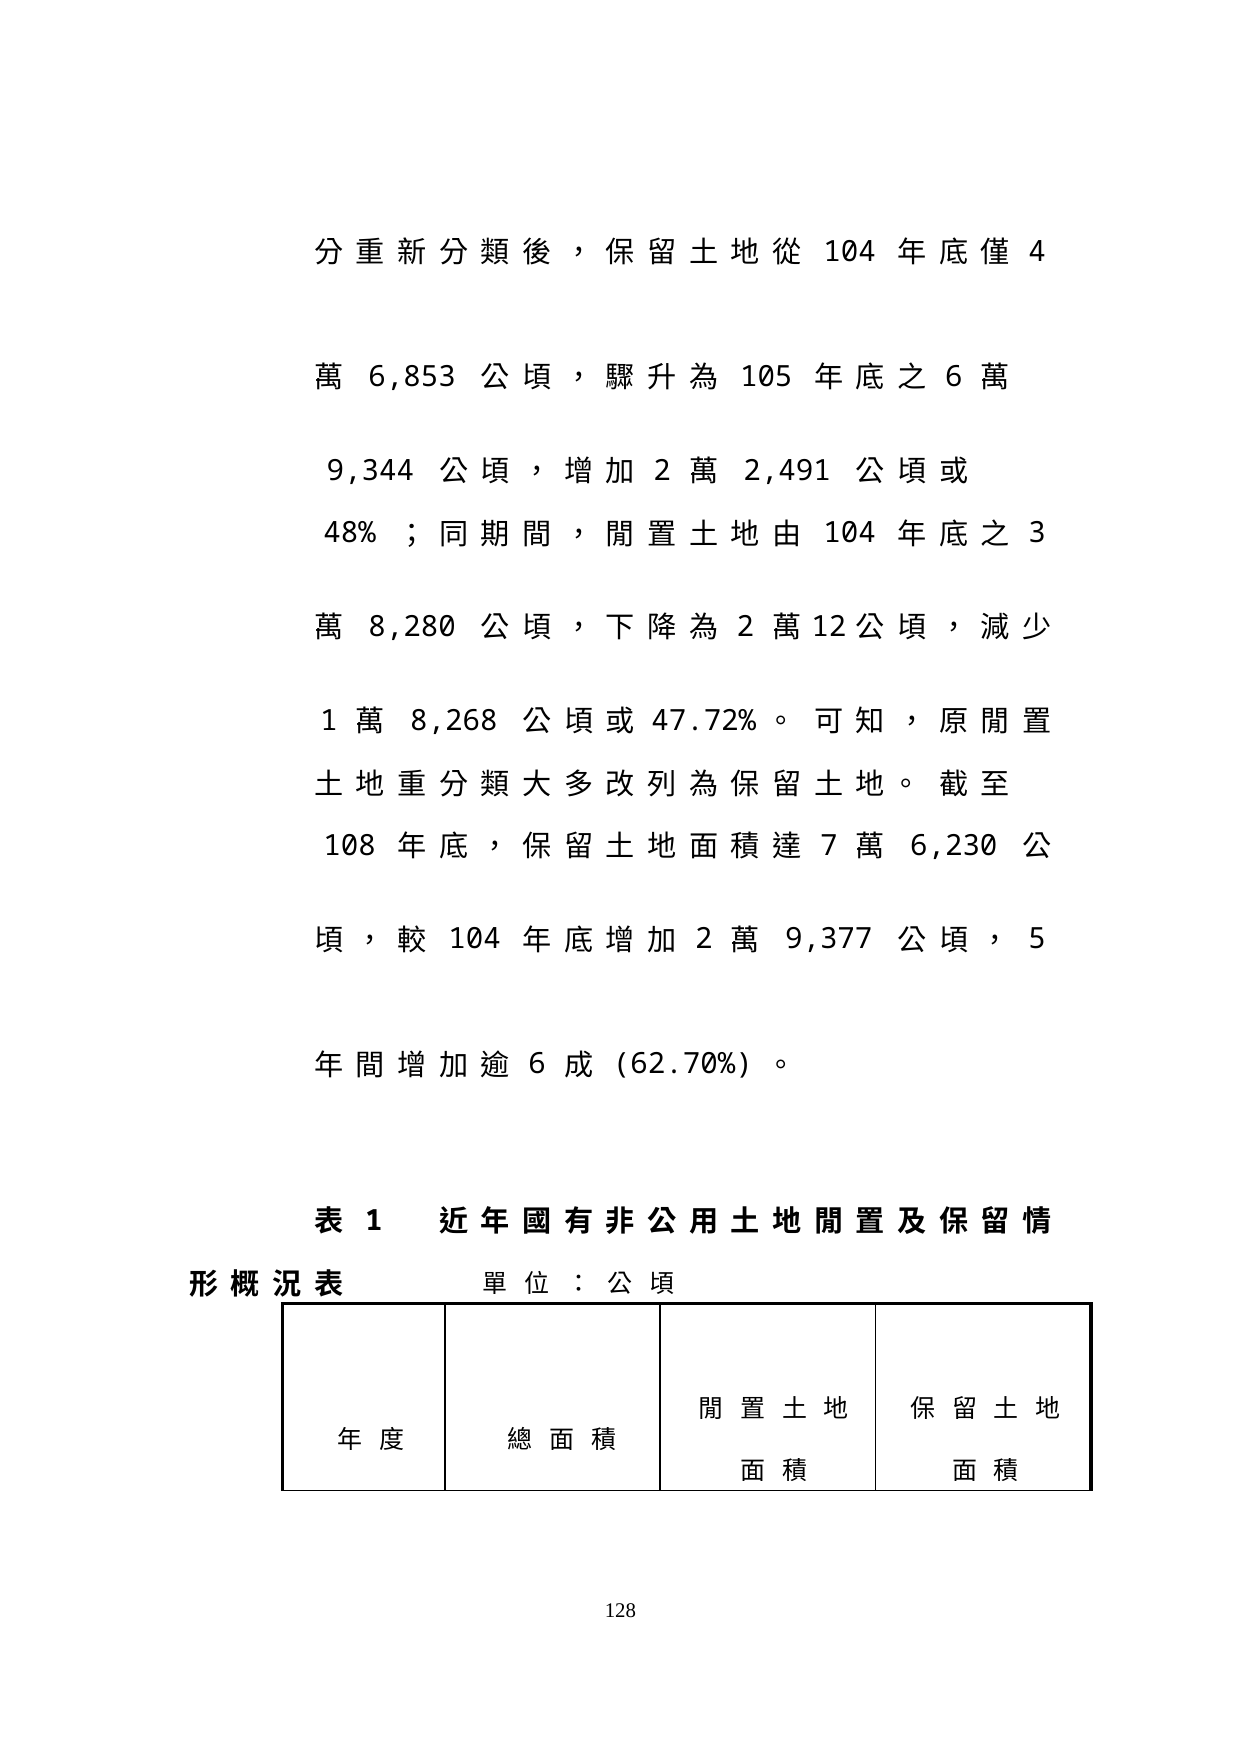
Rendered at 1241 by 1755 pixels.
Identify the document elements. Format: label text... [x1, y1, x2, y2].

table_header 保留土地面積 [876, 1305, 1089, 1490]
table_header 總面積 [446, 1305, 659, 1490]
table_header 閒置土地面積 [661, 1305, 875, 1490]
text 分重新分類後，保留土地從104年底僅4萬6,853公頃，驟升為105年底之6萬9,344公頃，增加2萬2,491公頃或48%；同期間，閒置土地由104年底之3萬8,280公頃，下降為2萬12公頃，減少1萬8,268公頃或47.72%。可知，原閒置土地重分類大多改列為保留土地。截至108年底，保留土地面積達7萬6,230公頃，較104年底增加2萬9,377公頃，5年間增加逾6成(62.70%)。 [271, 177, 1058, 1115]
table_header 年度 [284, 1305, 444, 1490]
text 表1 近年國有非公用土地閒置及保留情形概況表 單位：公頃 [183, 1177, 1058, 1302]
